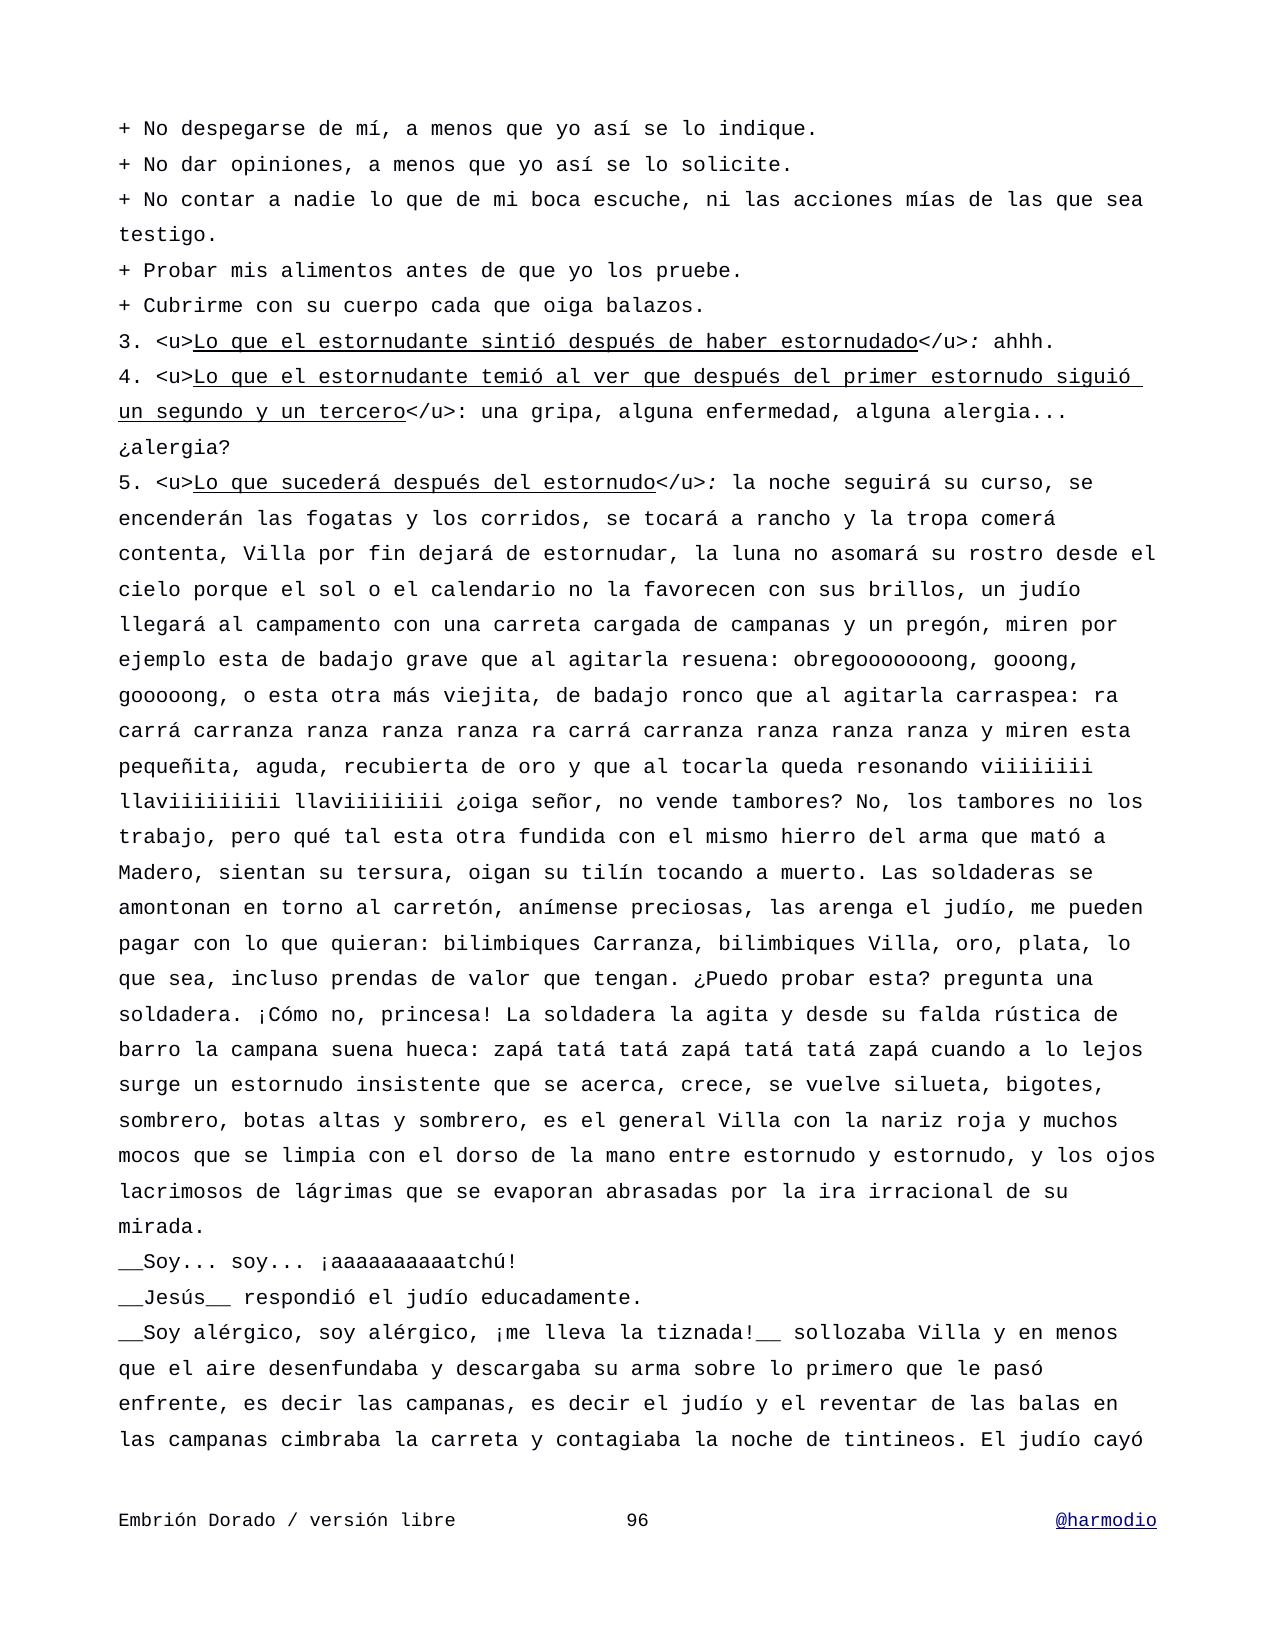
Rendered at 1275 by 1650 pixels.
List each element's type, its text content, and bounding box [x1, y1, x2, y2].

text + Cubrirme con su cuerpo cada que oiga balazos. [118, 295, 1157, 319]
text + No contar a nadie lo que de mi boca escuche, ni las acciones mías de las que sea testigo. [118, 189, 1157, 248]
text __Soy alérgico, soy alérgico, ¡me lleva la tiznada!__ sollozaba Villa y en menos que el aire desenfundaba y descargaba su arma sobre lo primero que le pasó enfrente, es decir las campanas, es decir el judío y el reventar de las balas en las campanas cimbraba la carreta y contagiaba la noche de tintineos. El judío cayó [118, 1322, 1157, 1452]
text __Jesús__ respondió el judío educadamente. [118, 1287, 1157, 1311]
text 4. <u>Lo que el estornudante temió al ver que después del primer estornudo siguió un segundo y un tercero</u>: una gripa, alguna enfermedad, alguna alergia... ¿alergia? [118, 366, 1157, 461]
text 5. <u>Lo que sucederá después del estornudo</u>: la noche seguirá su curso, se encenderán las fogatas y los corridos, se tocará a rancho y la tropa comerá contenta, Villa por fin dejará de estornudar, la luna no asomará su rostro desde el cielo porque el sol o el calendario no la favorecen con sus brillos, un judío llegará al campamento con una carreta cargada de campanas y un pregón, miren por ejemplo esta de badajo grave que al agitarla resuena: obregooooooong, gooong, gooooong, o esta otra más viejita, de badajo ronco que al agitarla carraspea: ra carrá carranza ranza ranza ranza ra carrá carranza ranza ranza ranza y miren esta pequeñita, aguda, recubierta de oro y que al tocarla queda resonando viiiiiiii llaviiiiiiiii llaviiiiiiii ¿oiga señor, no vende tambores? No, los tambores no los trabajo, pero qué tal esta otra fundida con el mismo hierro del arma que mató a Madero, sientan su tersura, oigan su tilín tocando a muerto. Las soldaderas se amontonan en torno al carretón, anímense preciosas, las arenga el judío, me pueden pagar con lo que quieran: bilimbiques Carranza, bilimbiques Villa, oro, plata, lo que sea, incluso prendas de valor que tengan. ¿Puedo probar esta? pregunta una soldadera. ¡Cómo no, princesa! La soldadera la agita y desde su falda rústica de barro la campana suena hueca: zapá tatá tatá zapá tatá tatá zapá cuando a lo lejos surge un estornudo insistente que se acerca, crece, se vuelve silueta, bigotes, sombrero, botas altas y sombrero, es el general Villa con la nariz roja y muchos mocos que se limpia con el dorso de la mano entre estornudo y estornudo, y los ojos lacrimosos de lágrimas que se evaporan abrasadas por la ira irracional de su mirada. [118, 472, 1157, 1240]
text + No despegarse de mí, a menos que yo así se lo indique. [118, 118, 1157, 142]
text 3. <u>Lo que el estornudante sintió después de haber estornudado</u>: ahhh. [118, 331, 1157, 354]
text + No dar opiniones, a menos que yo así se lo solicite. [118, 153, 1157, 177]
text __Soy... soy... ¡aaaaaaaaaatchú! [118, 1251, 1157, 1275]
text + Probar mis alimentos antes de que yo los pruebe. [118, 260, 1157, 283]
